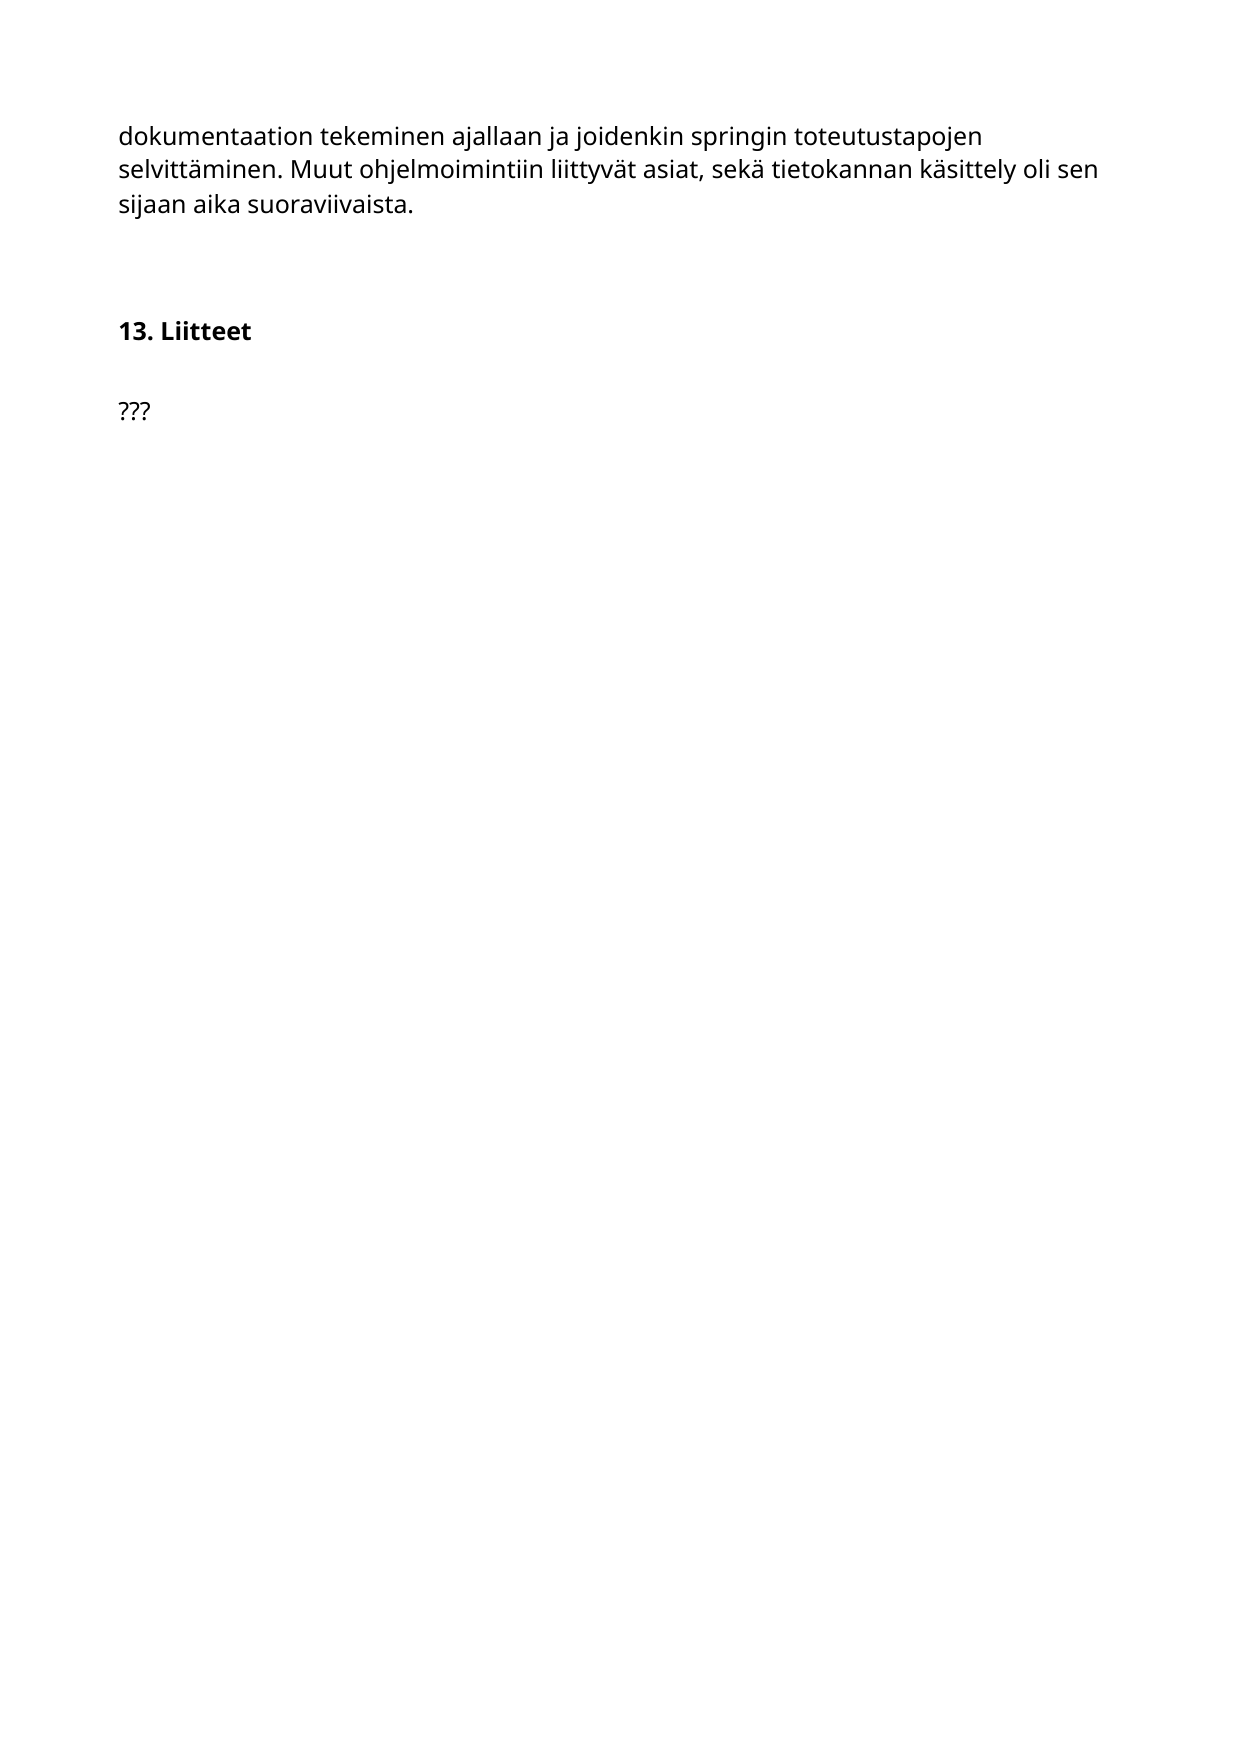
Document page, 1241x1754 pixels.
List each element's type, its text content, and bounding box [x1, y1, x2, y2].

text ??? [118, 394, 1122, 428]
subtitle 13. Liitteet [118, 313, 1122, 347]
text dokumentaation tekeminen ajallaan ja joidenkin springin toteutustapojen selvittäminen. Muut ohjelmoimintiin liittyvät asiat, sekä tietokannan käsittely oli sen sijaan aika suoraviivaista. [118, 118, 1122, 220]
